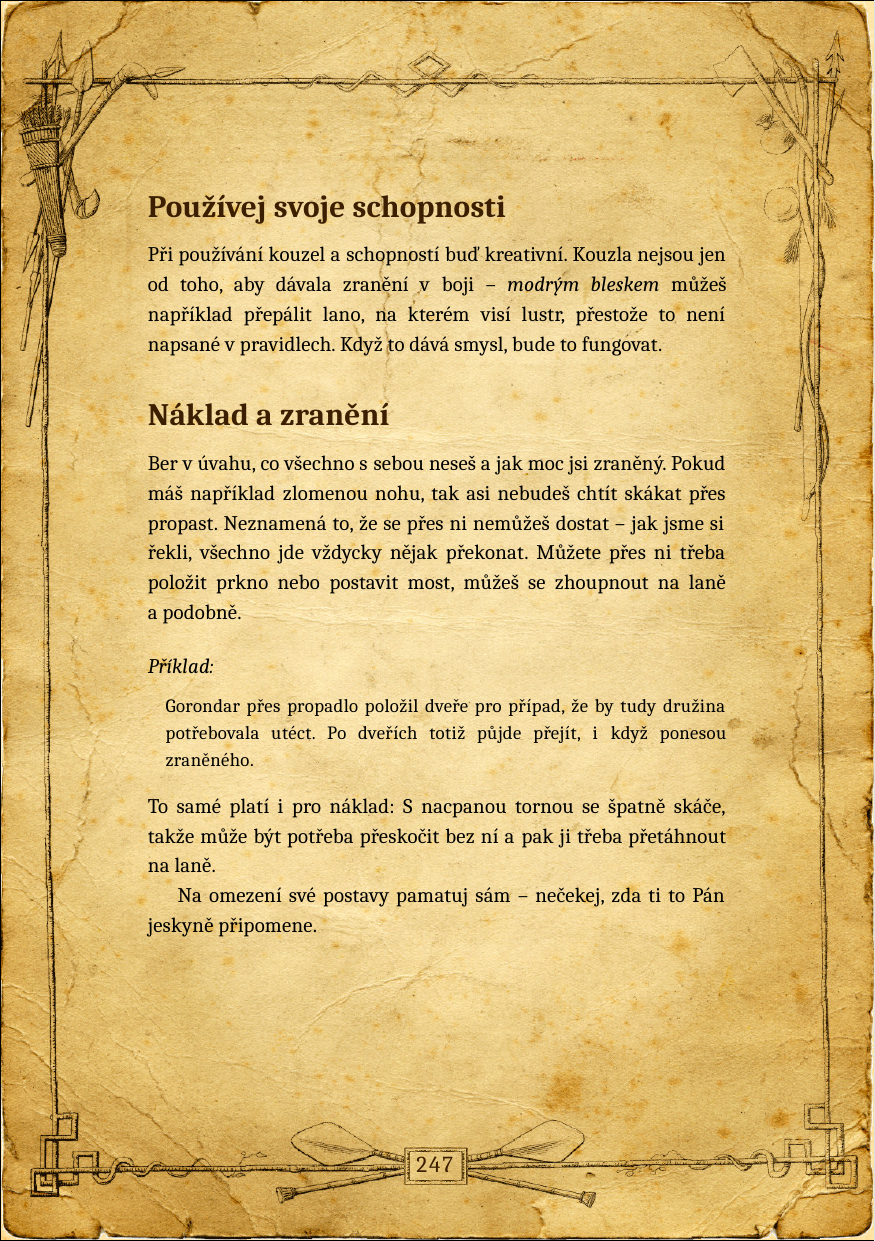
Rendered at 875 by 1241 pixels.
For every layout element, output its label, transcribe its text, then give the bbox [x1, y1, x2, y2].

text Gorondar přes propadlo položil dveře pro případ, že by tudy družina potřebovala utéct. Po dveřích totiž půjde přejít, i⁠ když ponesou zraněného. [165, 696, 726, 771]
text To samé platí i⁠ pro náklad: S⁠ nacpanou tornou se špatně skáče, takže může být potřeba přeskočit bez ní a⁠ pak ji třeba přetáhnout na laně. Na omezení své postavy pamatuj sám – nečekej, zda ti to Pán jeskyně připomene. [148, 794, 726, 938]
subtitle Používej svoje schopnosti [148, 189, 726, 225]
text Při používání kouzel a⁠ schopností buď kreativní. Kouzla nejsou jen od toho, aby dávala zranění v⁠ boji – modrým bleskem můžeš například přepálit lano, na kterém visí lustr, přestože to není napsané v⁠ pravidlech. Když to dává smysl, bude to fungovat. [148, 243, 726, 356]
text Ber v⁠ úvahu, co všechno s⁠ sebou neseš a⁠ jak moc jsi zraněný. Pokud máš například zlomenou nohu, tak asi nebudeš chtít skákat přes propast. Neznamená to, že se přes ni nemůžeš dostat – jak jsme si řekli, všechno jde vždycky nějak překonat. Můžete přes ni třeba položit prkno nebo postavit most, můžeš se zhoupnout na laně a⁠ podobně. [148, 451, 726, 625]
subtitle Náklad a⁠ zranění [148, 398, 726, 434]
text Příklad: [148, 654, 726, 678]
picture [1, 1, 874, 1240]
